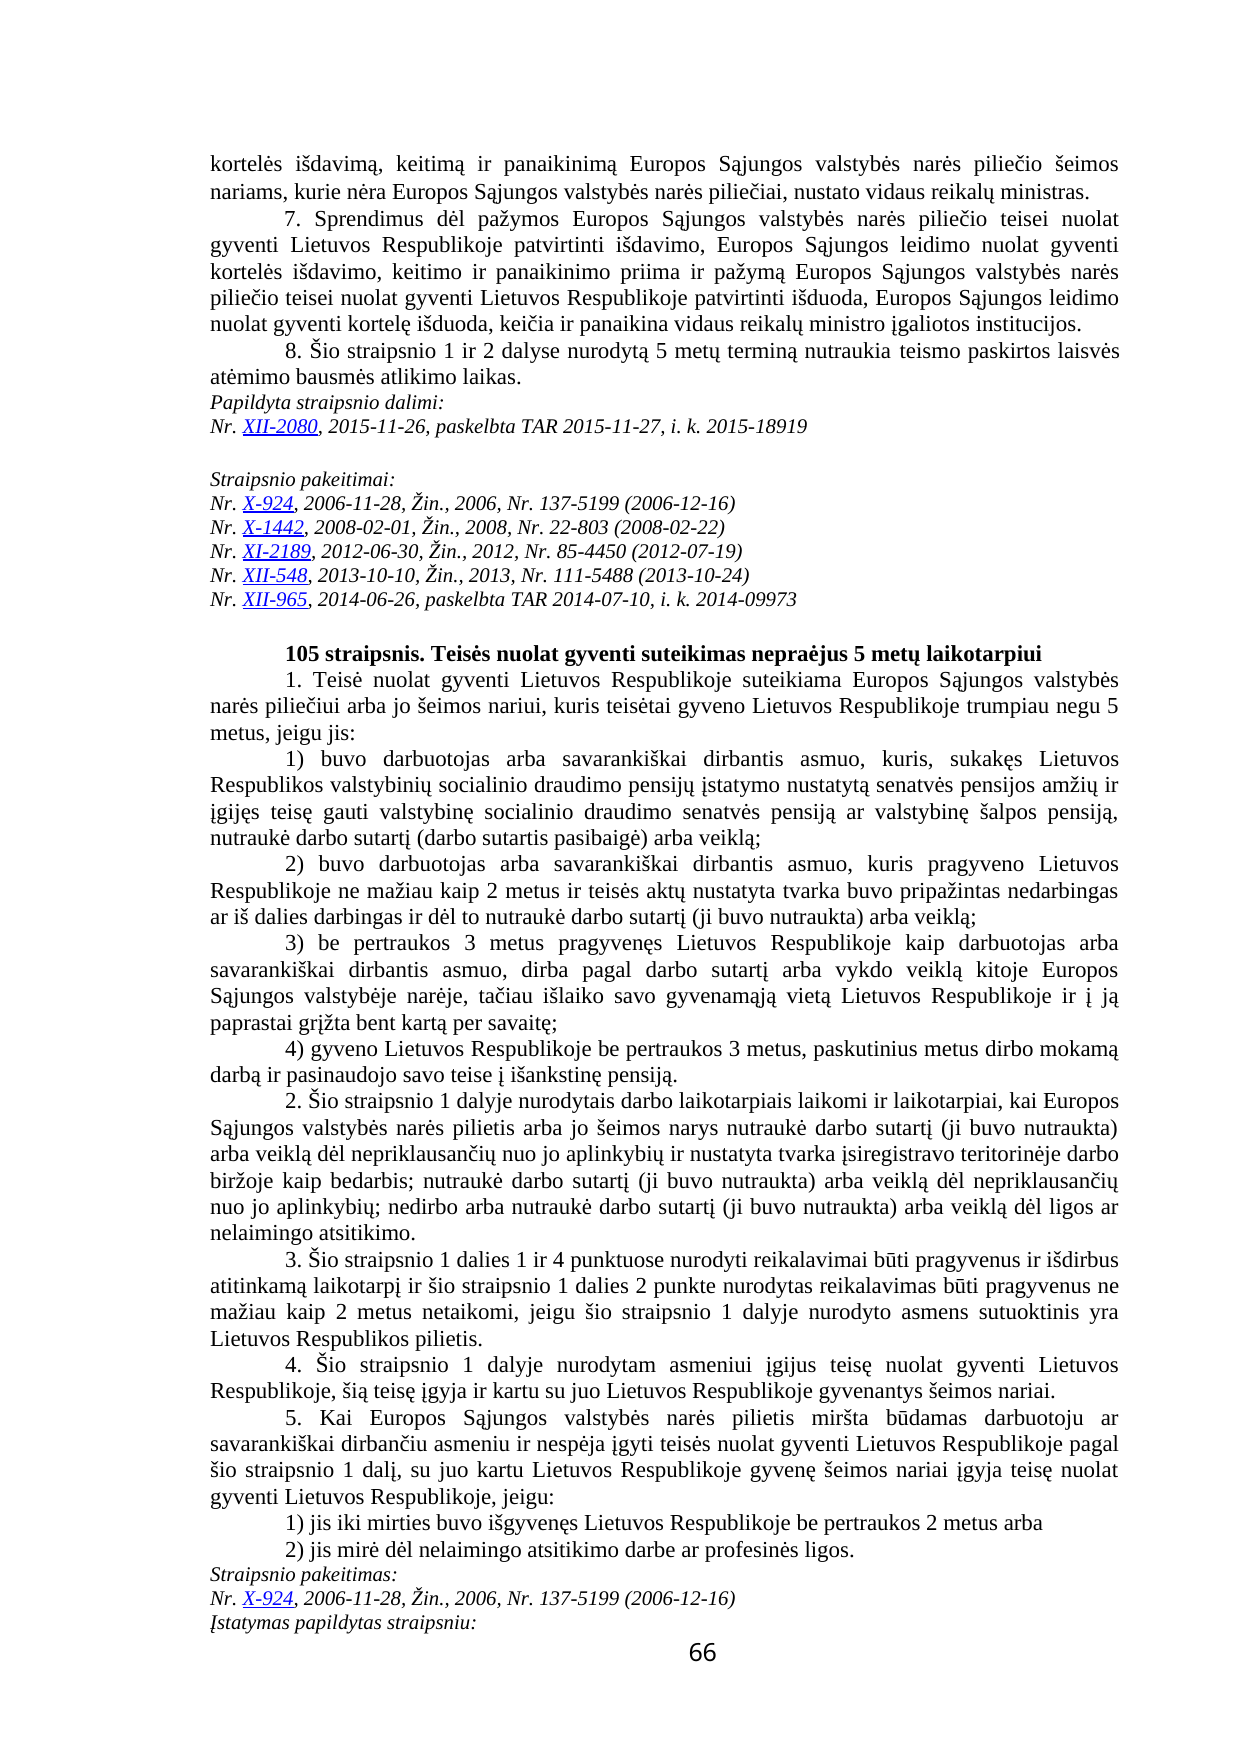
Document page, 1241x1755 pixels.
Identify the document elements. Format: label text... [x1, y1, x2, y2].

text 7. Sprendimus dėl pažymos Europos Sąjungos valstybės narės piliečio teisei nuolat gyventi Lietuvos Respublikoje patvirtinti išdavimo, Europos Sąjungos leidimo nuolat gyventi kortelės išdavimo, keitimo ir panaikinimo priima ir pažymą Europos Sąjungos valstybės narės piliečio teisei nuolat gyventi Lietuvos Respublikoje patvirtinti išduoda, Europos Sąjungos leidimo nuolat gyventi kortelę išduoda, keičia ir panaikina vidaus reikalų ministro įgaliotos institucijos. [210, 205, 1120, 337]
text 4) gyveno Lietuvos Respublikoje be pertraukos 3 metus, paskutinius metus dirbo mokamą darbą ir pasinaudojo savo teise į išankstinę pensiją. [210, 1035, 1120, 1088]
text 2) jis mirė dėl nelaimingo atsitikimo darbe ar profesinės ligos. [210, 1536, 1120, 1562]
text 2) buvo darbuotojas arba savarankiškai dirbantis asmuo, kuris pragyveno Lietuvos Respublikoje ne mažiau kaip 2 metus ir teisės aktų nustatyta tvarka buvo pripažintas nedarbingas ar iš dalies darbingas ir dėl to nutraukė darbo sutartį (ji buvo nutraukta) arba veiklą; [210, 850, 1120, 929]
text Nr. XII-548, 2013-10-10, Žin., 2013, Nr. 111-5488 (2013-10-24) [210, 563, 1120, 587]
text Nr. XII-2080, 2015-11-26, paskelbta TAR 2015-11-27, i. k. 2015-18919 [210, 414, 1120, 438]
text Įstatymas papildytas straipsniu: [210, 1610, 1120, 1634]
text Papildyta straipsnio dalimi: [210, 389, 1120, 414]
text 3) be pertraukos 3 metus pragyvenęs Lietuvos Respublikoje kaip darbuotojas arba savarankiškai dirbantis asmuo, dirba pagal darbo sutartį arba vykdo veiklą kitoje Europos Sąjungos valstybėje narėje, tačiau išlaiko savo gyvenamąją vietą Lietuvos Respublikoje ir į ją paprastai grįžta bent kartą per savaitę; [210, 929, 1120, 1035]
text Nr. X-924, 2006-11-28, Žin., 2006, Nr. 137-5199 (2006-12-16) [210, 491, 1120, 514]
text 4. Šio straipsnio 1 dalyje nurodytam asmeniui įgijus teisę nuolat gyventi Lietuvos Respublikoje, šią teisę įgyja ir kartu su juo Lietuvos Respublikoje gyvenantys šeimos nariai. [210, 1351, 1120, 1404]
text Nr. X-924, 2006-11-28, Žin., 2006, Nr. 137-5199 (2006-12-16) [210, 1586, 1120, 1610]
text Straipsnio pakeitimai: [210, 466, 1120, 491]
text 8. Šio straipsnio 1 ir 2 dalyse nurodytą 5 metų terminą nutraukia teismo paskirtos laisvės atėmimo bausmės atlikimo laikas. [210, 337, 1120, 389]
text 1) jis iki mirties buvo išgyvenęs Lietuvos Respublikoje be pertraukos 2 metus arba [210, 1509, 1120, 1536]
text 1. Teisė nuolat gyventi Lietuvos Respublikoje suteikiama Europos Sąjungos valstybės narės piliečiui arba jo šeimos nariui, kuris teisėtai gyveno Lietuvos Respublikoje trumpiau negu 5 metus, jeigu jis: [210, 666, 1120, 745]
text 1) buvo darbuotojas arba savarankiškai dirbantis asmuo, kuris, sukakęs Lietuvos Respublikos valstybinių socialinio draudimo pensijų įstatymo nustatytą senatvės pensijos amžių ir įgijęs teisę gauti valstybinę socialinio draudimo senatvės pensiją ar valstybinę šalpos pensiją, nutraukė darbo sutartį (darbo sutartis pasibaigė) arba veiklą; [210, 745, 1120, 850]
text kortelės išdavimą, keitimą ir panaikinimą Europos Sąjungos valstybės narės piliečio šeimos nariams, kurie nėra Europos Sąjungos valstybės narės piliečiai, nustato vidaus reikalų ministras. [210, 150, 1120, 205]
text 3. Šio straipsnio 1 dalies 1 ir 4 punktuose nurodyti reikalavimai būti pragyvenus ir išdirbus atitinkamą laikotarpį ir šio straipsnio 1 dalies 2 punkte nurodytas reikalavimas būti pragyvenus ne mažiau kaip 2 metus netaikomi, jeigu šio straipsnio 1 dalyje nurodyto asmens sutuoktinis yra Lietuvos Respublikos pilietis. [210, 1246, 1120, 1351]
text Straipsnio pakeitimas: [210, 1562, 1120, 1586]
text 5. Kai Europos Sąjungos valstybės narės pilietis miršta būdamas darbuotoju ar savarankiškai dirbančiu asmeniu ir nespėja įgyti teisės nuolat gyventi Lietuvos Respublikoje pagal šio straipsnio 1 dalį, su juo kartu Lietuvos Respublikoje gyvenę šeimos nariai įgyja teisę nuolat gyventi Lietuvos Respublikoje, jeigu: [210, 1404, 1120, 1509]
text Nr. X-1442, 2008-02-01, Žin., 2008, Nr. 22-803 (2008-02-22) [210, 514, 1120, 539]
text Nr. XII-965, 2014-06-26, paskelbta TAR 2014-07-10, i. k. 2014-09973 [210, 587, 1120, 611]
text 105 straipsnis. Teisės nuolat gyventi suteikimas nepraėjus 5 metų laikotarpiui [285, 639, 1120, 666]
text Nr. XI-2189, 2012-06-30, Žin., 2012, Nr. 85-4450 (2012-07-19) [210, 539, 1120, 563]
text 2. Šio straipsnio 1 dalyje nurodytais darbo laikotarpiais laikomi ir laikotarpiai, kai Europos Sąjungos valstybės narės pilietis arba jo šeimos narys nutraukė darbo sutartį (ji buvo nutraukta) arba veiklą dėl nepriklausančių nuo jo aplinkybių ir nustatyta tvarka įsiregistravo teritorinėje darbo biržoje kaip bedarbis; nutraukė darbo sutartį (ji buvo nutraukta) arba veiklą dėl nepriklausančių nuo jo aplinkybių; nedirbo arba nutraukė darbo sutartį (ji buvo nutraukta) arba veiklą dėl ligos ar nelaimingo atsitikimo. [210, 1088, 1120, 1246]
